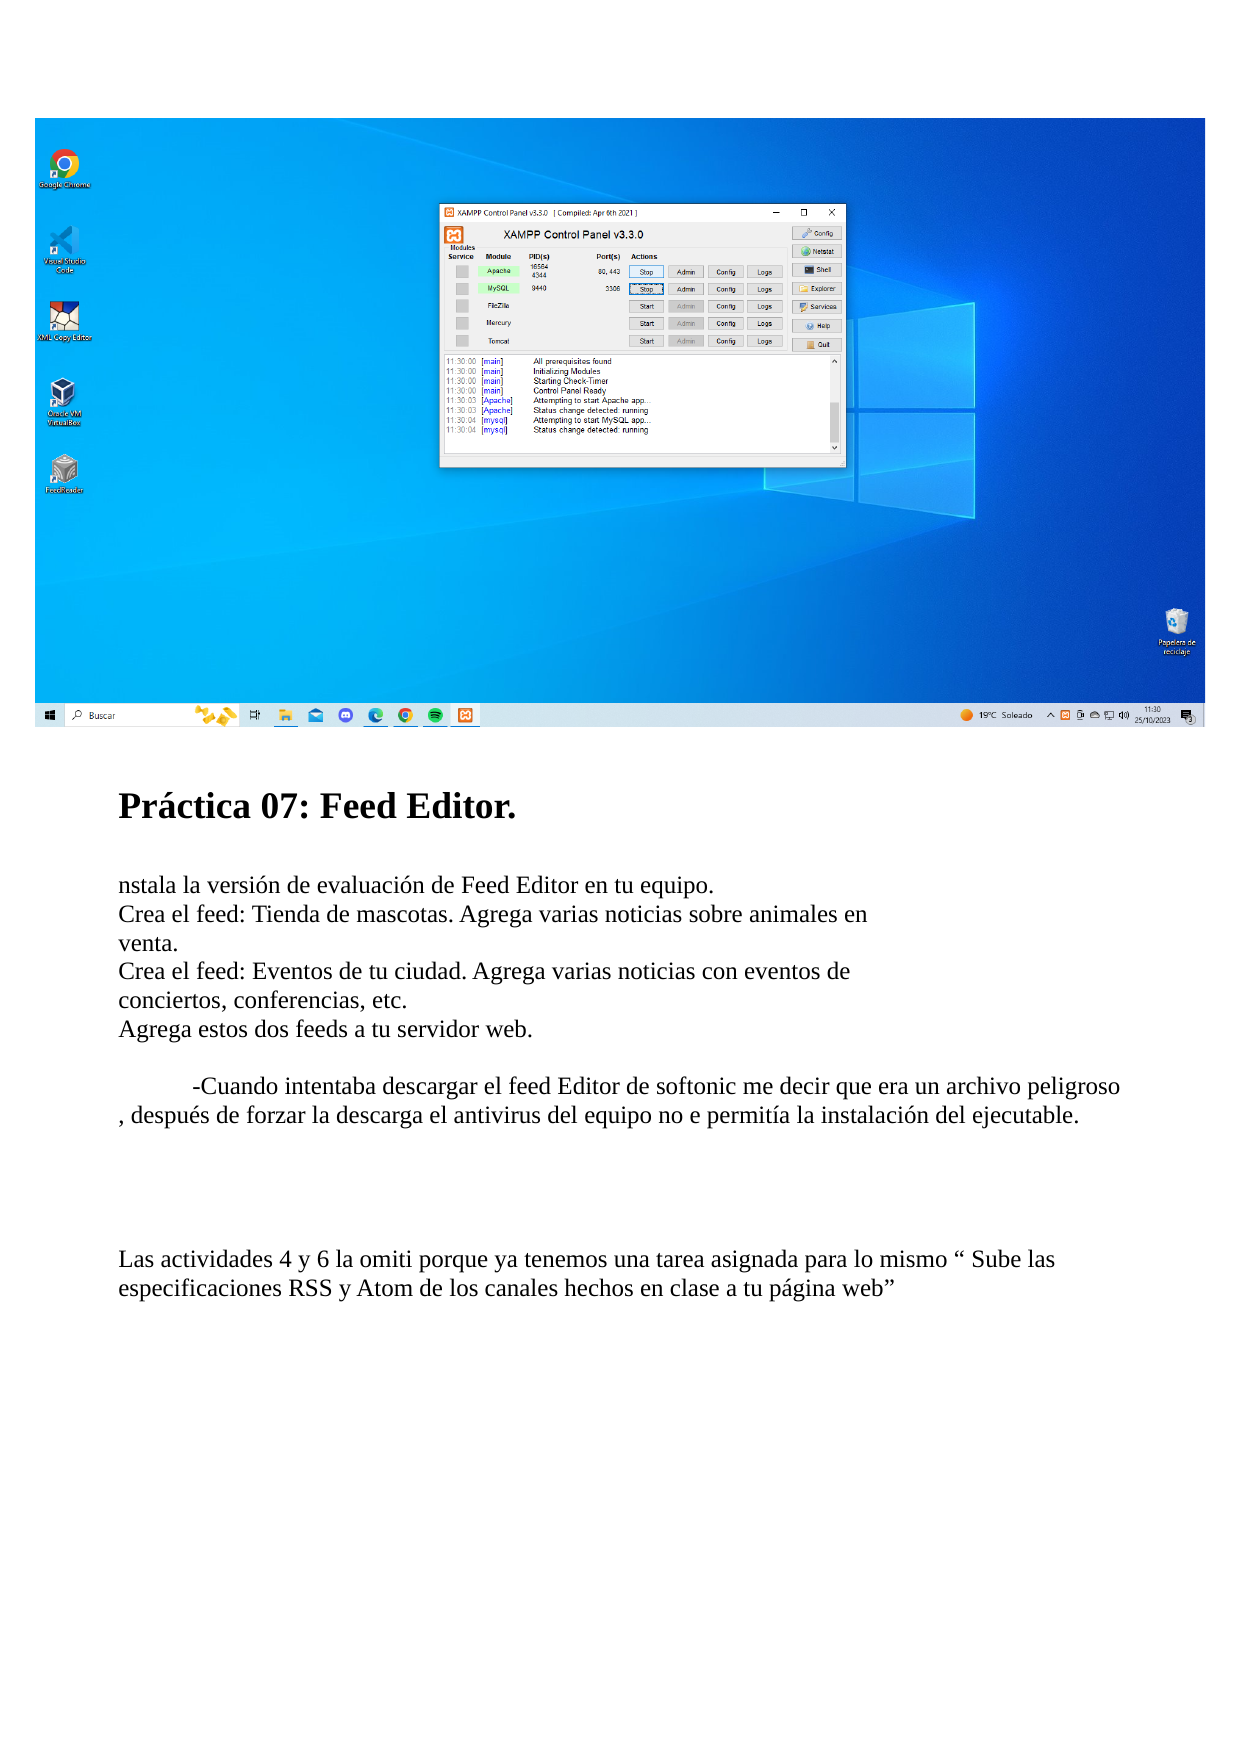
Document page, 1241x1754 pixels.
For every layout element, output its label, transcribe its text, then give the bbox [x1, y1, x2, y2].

picture [35, 118, 1206, 727]
text venta. [118, 928, 1122, 956]
text conciertos, conferencias, etc. [118, 985, 1122, 1014]
picture [51, 302, 78, 330]
text nstala la versión de evaluación de Feed Editor en tu equipo. [118, 870, 1122, 899]
picture [51, 227, 78, 254]
picture [62, 232, 70, 238]
picture [300, 118, 321, 126]
picture [51, 455, 77, 482]
text Las actividades 4 y 6 la omiti porque ya tenemos una tarea asignada para lo mismo “ Sube las especificaciones RSS y Atom de los canales hechos en clase a tu página web” [118, 1244, 1122, 1301]
text Práctica 07: Feed Editor. [118, 784, 1122, 827]
picture [51, 379, 74, 406]
text Agrega estos dos feeds a tu servidor web. [118, 1014, 1122, 1043]
picture [51, 150, 78, 177]
text -Cuando intentaba descargar el feed Editor de softonic me decir que era un archivo peligroso , después de forzar la descarga el antivirus del equipo no e permitía la instalación del ejecutable. [118, 1071, 1122, 1129]
text Crea el feed: Tienda de mascotas. Agrega varias noticias sobre animales en [118, 899, 1122, 928]
picture [378, 162, 425, 188]
text Crea el feed: Eventos de tu ciudad. Agrega varias noticias con eventos de [118, 956, 1122, 985]
picture [54, 488, 67, 492]
